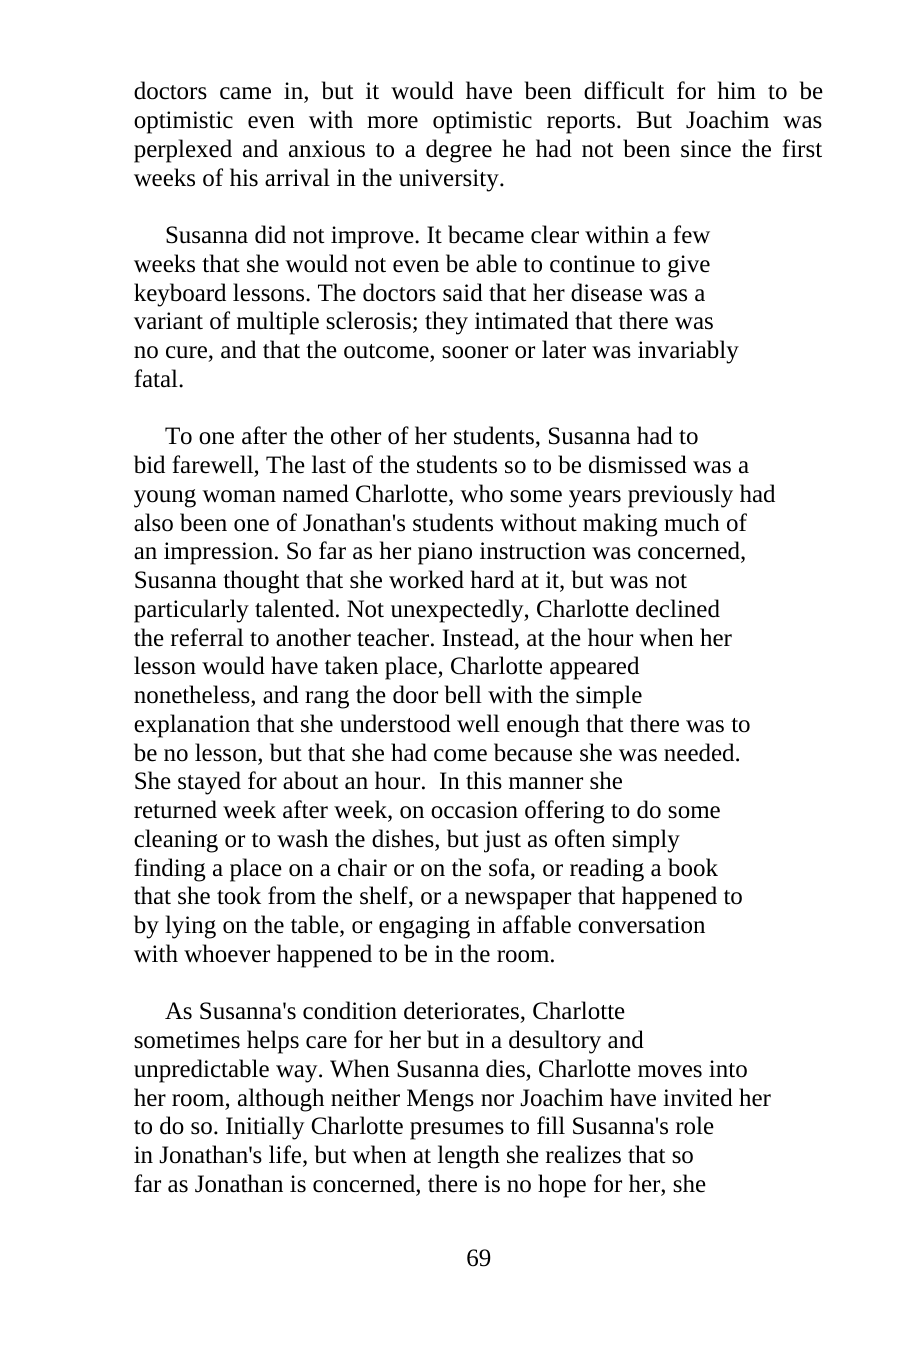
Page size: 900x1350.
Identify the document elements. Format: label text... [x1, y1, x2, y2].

text also been one of Jonathan's students without making much of [133, 508, 823, 536]
text Susanna thought that she worked hard at it, but was not [133, 565, 823, 594]
text bid farewell, The last of the students so to be dismissed was a [133, 450, 823, 479]
text far as Jonathan is concerned, there is no hope for her, she [133, 1169, 823, 1198]
text doctors came in, but it would have been difficult for him to be optimistic even with more optimistic reports. But Joachim was perplexed and anxious to a degree he had not been since the first weeks of his arrival in the university. [133, 76, 823, 191]
text Susanna did not improve. It became clear within a few [133, 220, 823, 249]
text variant of multiple sclerosis; they intimated that there was [133, 306, 823, 335]
text no cure, and that the outcome, sooner or later was invariably [133, 335, 823, 364]
text fatal. [133, 364, 823, 393]
text cleaning or to wash the dishes, but just as often simply [133, 824, 823, 853]
text by lying on the table, or engaging in affable conversation [133, 910, 823, 939]
text She stayed for about an hour. In this manner she [133, 766, 823, 795]
text her room, although neither Mengs nor Joachim have invited her [133, 1083, 823, 1111]
text an impression. So far as her piano instruction was concerned, [133, 536, 823, 565]
text be no lesson, but that she had come because she was needed. [133, 738, 823, 766]
text finding a place on a chair or on the sofa, or reading a book [133, 853, 823, 881]
text young woman named Charlotte, who some years previously had [133, 479, 823, 508]
text returned week after week, on occasion offering to do some [133, 795, 823, 824]
text sometimes helps care for her but in a desultory and [133, 1025, 823, 1054]
text lesson would have taken place, Charlotte appeared [133, 651, 823, 680]
text To one after the other of her students, Susanna had to [133, 421, 823, 450]
text weeks that she would not even be able to continue to give [133, 249, 823, 278]
text in Jonathan's life, but when at length she realizes that so [133, 1140, 823, 1169]
text unpredictable way. When Susanna dies, Charlotte moves into [133, 1054, 823, 1083]
text nonetheless, and rang the door bell with the simple [133, 680, 823, 709]
text As Susanna's condition deteriorates, Charlotte [133, 996, 823, 1025]
text that she took from the shelf, or a newspaper that happened to [133, 881, 823, 910]
text to do so. Initially Charlotte presumes to fill Susanna's role [133, 1111, 823, 1140]
text the referral to another teacher. Instead, at the hour when her [133, 623, 823, 651]
text with whoever happened to be in the room. [133, 939, 823, 968]
text explanation that she understood well enough that there was to [133, 709, 823, 738]
text particularly talented. Not unexpectedly, Charlotte declined [133, 594, 823, 623]
text keyboard lessons. The doctors said that her disease was a [133, 278, 823, 306]
